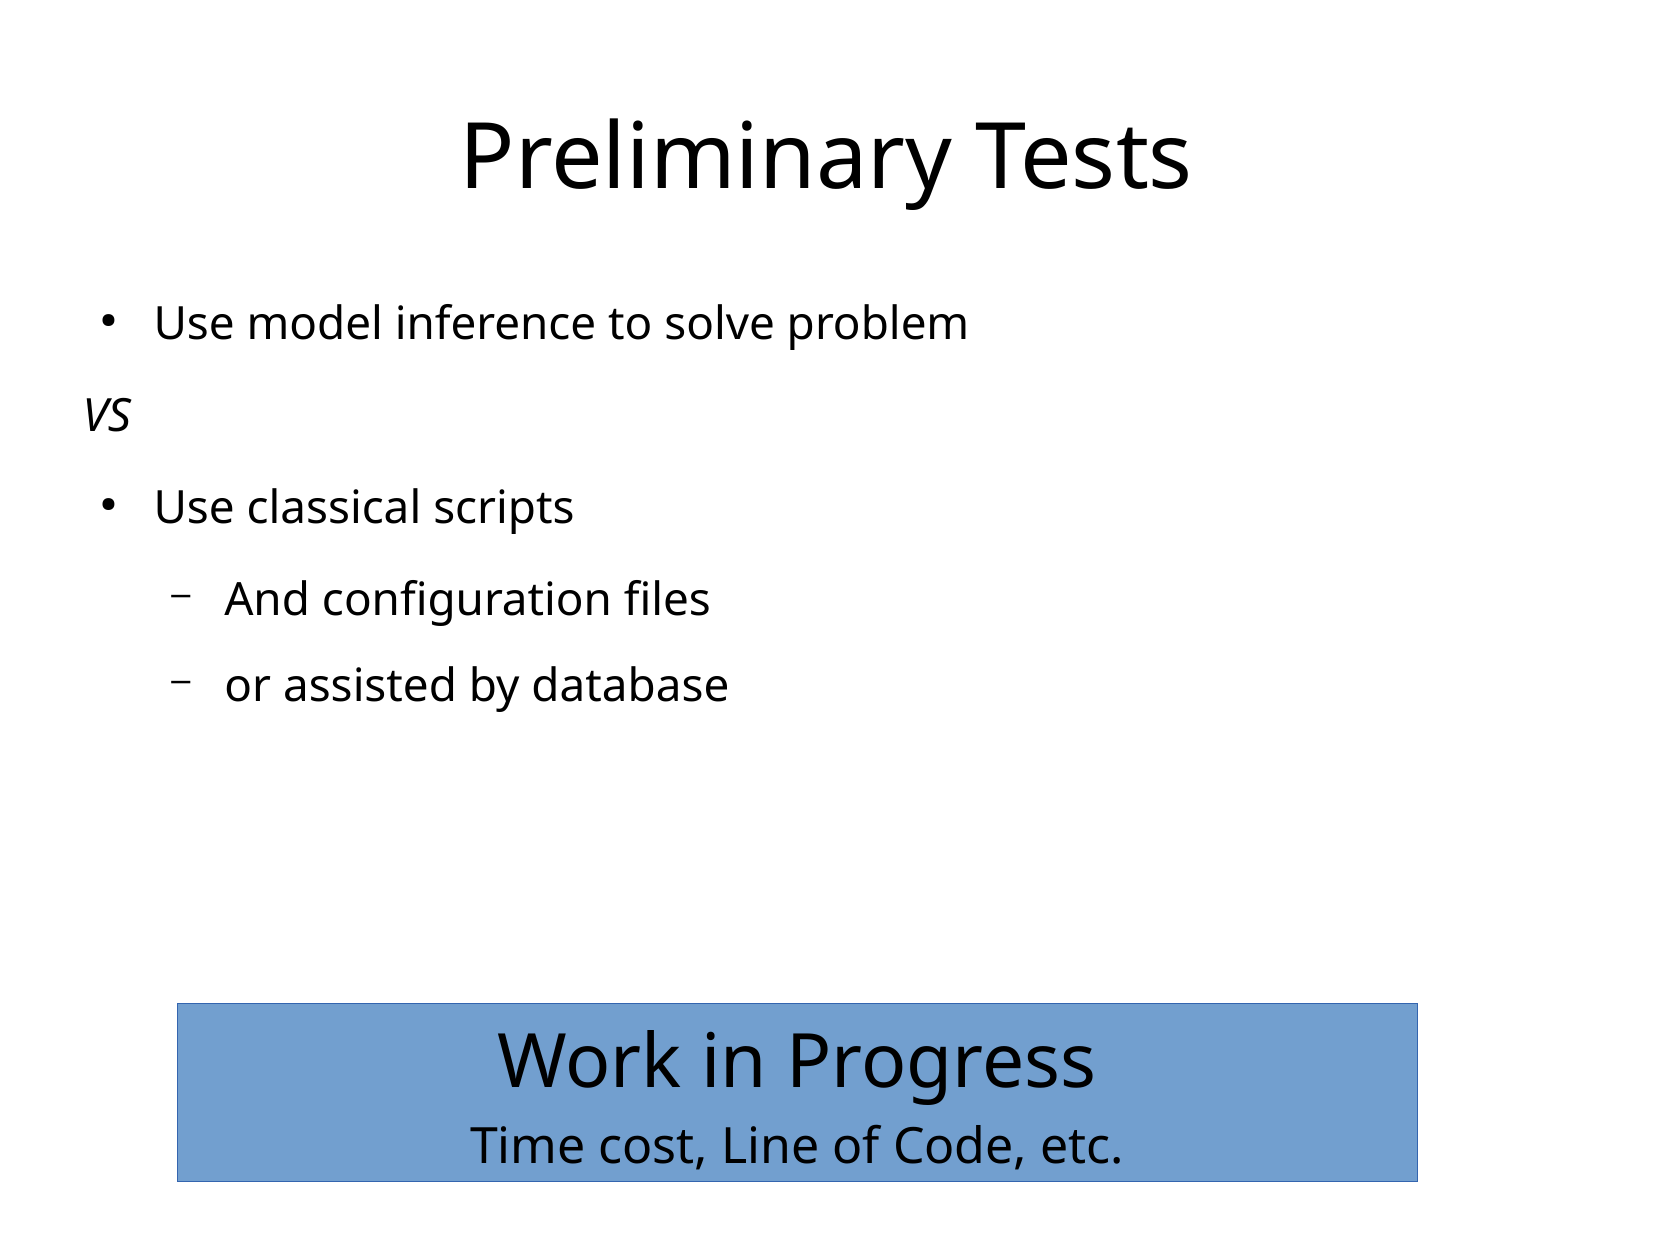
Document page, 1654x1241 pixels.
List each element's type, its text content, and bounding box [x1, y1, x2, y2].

text_box Work in Progress Time cost, Line of Code, etc. [177, 1003, 1418, 1182]
title Preliminary Tests [82, 49, 1571, 257]
list Use model inference to solve problem VS Use classical scripts And configuration files or assisted by database [82, 290, 1571, 1010]
